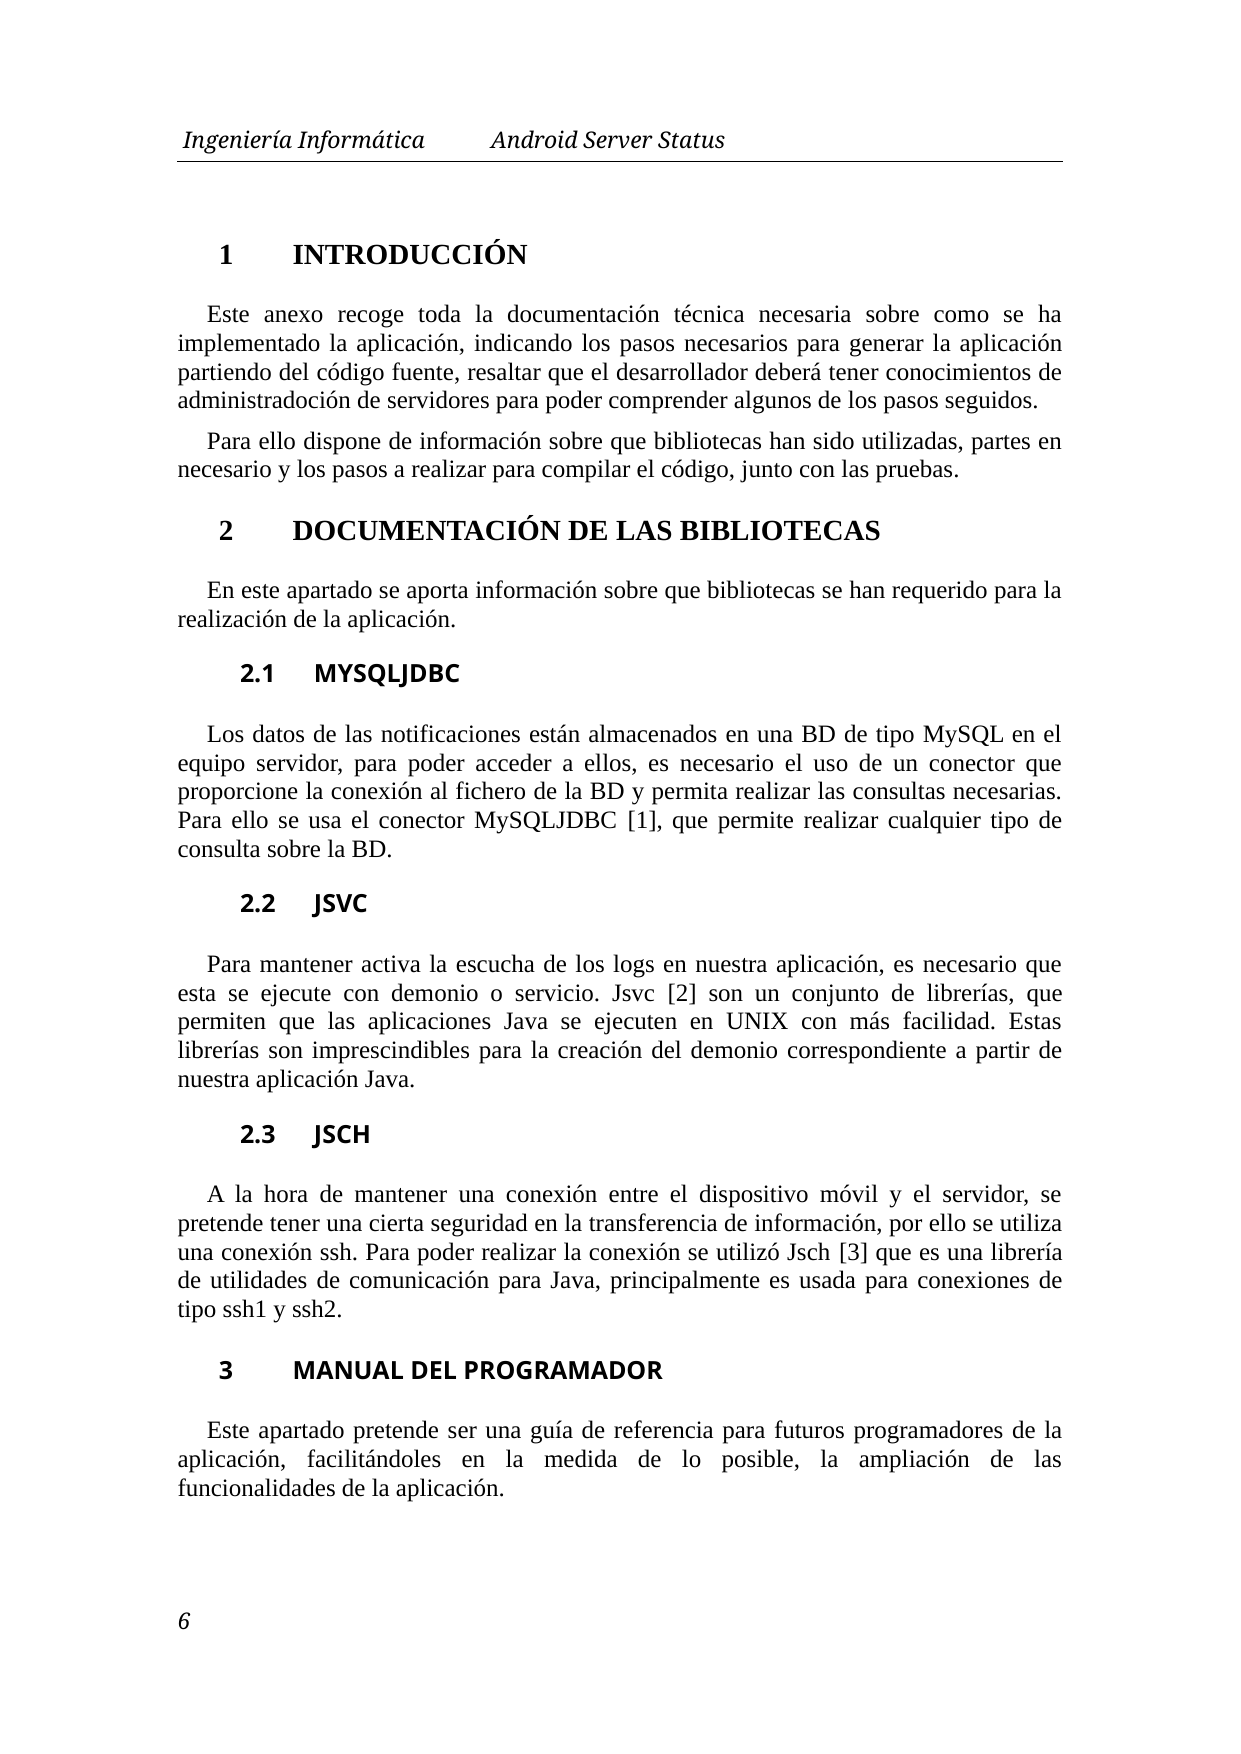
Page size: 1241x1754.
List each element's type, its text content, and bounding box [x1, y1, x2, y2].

text Este anexo recoge toda la documentación técnica necesaria sobre como se ha implementado la aplicación, indicando los pasos necesarios para generar la aplicación partiendo del código fuente, resaltar que el desarrollador deberá tener conocimientos de administradoción de servidores para poder comprender algunos de los pasos seguidos. [177, 299, 1063, 414]
subtitle Jsch [240, 1116, 1063, 1150]
text En este apartado se aporta información sobre que bibliotecas se han requerido para la realización de la aplicación. [177, 575, 1063, 632]
subtitle Introducción [218, 237, 1063, 270]
text Para ello dispone de información sobre que bibliotecas han sido utilizadas, partes en necesario y los pasos a realizar para compilar el código, junto con las pruebas. [177, 426, 1063, 483]
subtitle Jsvc [240, 886, 1063, 920]
text A la hora de mantener una conexión entre el dispositivo móvil y el servidor, se pretende tener una cierta seguridad en la transferencia de información, por ello se utiliza una conexión ssh. Para poder realizar la conexión se utilizó Jsch [3] que es una librería de utilidades de comunicación para Java, principalmente es usada para conexiones de tipo ssh1 y ssh2. [177, 1179, 1063, 1323]
text Para mantener activa la escucha de los logs en nuestra aplicación, es necesario que esta se ejecute con demonio o servicio. Jsvc [2] son un conjunto de librerías, que permiten que las aplicaciones Java se ejecuten en UNIX con más facilidad. Estas librerías son imprescindibles para la creación del demonio correspondiente a partir de nuestra aplicación Java. [177, 949, 1063, 1093]
subtitle Manual del programador [218, 1352, 1063, 1386]
subtitle MySQLJDBC [240, 656, 1063, 690]
text Los datos de las notificaciones están almacenados en una BD de tipo MySQL en el equipo servidor, para poder acceder a ellos, es necesario el uso de un conector que proporcione la conexión al fichero de la BD y permita realizar las consultas necesarias. Para ello se usa el conector MySQLJDBC [1], que permite realizar cualquier tipo de consulta sobre la BD. [177, 719, 1063, 863]
text Este apartado pretende ser una guía de referencia para futuros programadores de la aplicación, facilitándoles en la medida de lo posible, la ampliación de las funcionalidades de la aplicación. [177, 1415, 1063, 1501]
subtitle Documentación de las bibliotecas [218, 513, 1063, 546]
